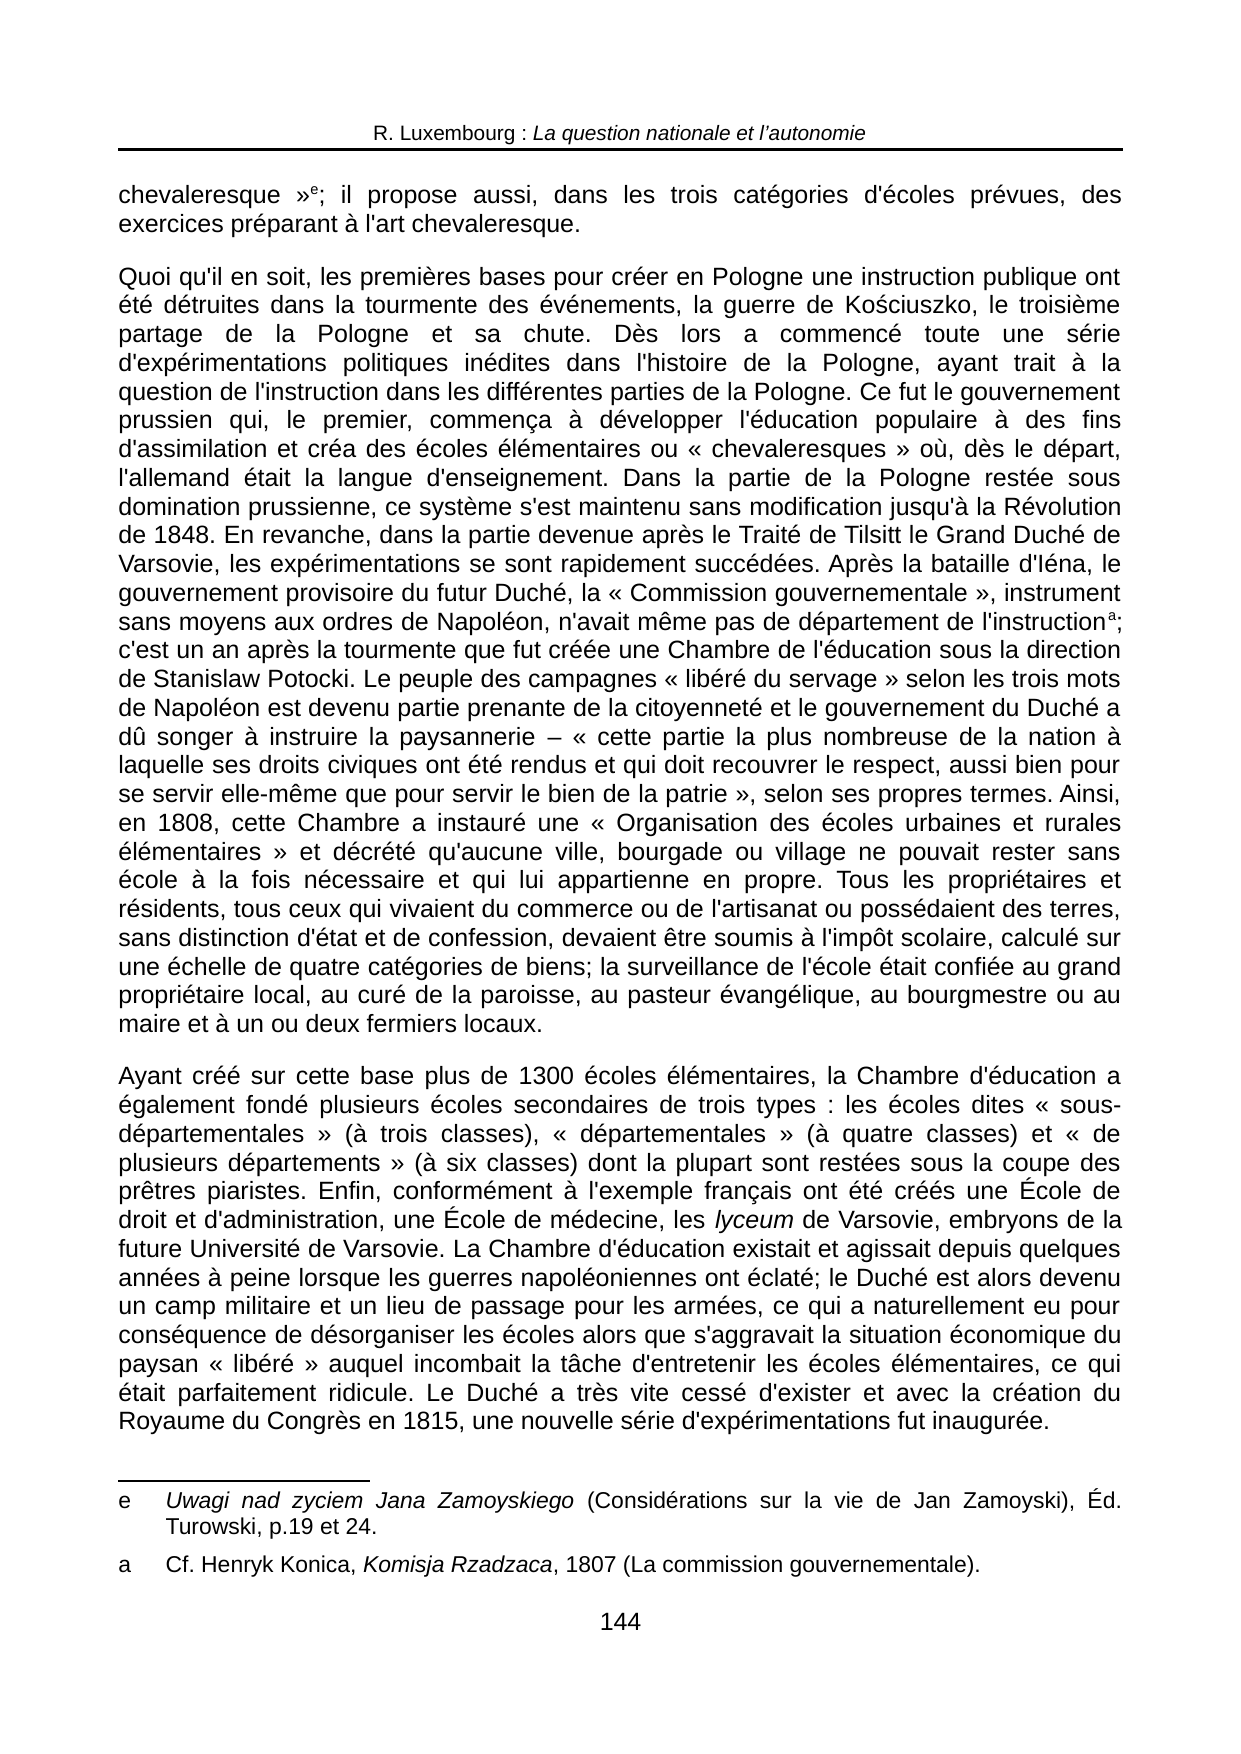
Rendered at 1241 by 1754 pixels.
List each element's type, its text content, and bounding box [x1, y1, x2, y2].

text Quoi qu'il en soit, les premières bases pour créer en Pologne une instruction publique ont été détruites dans la tourmente des événements, la guerre de Kościuszko, le troisième partage de la Pologne et sa chute. Dès lors a commencé toute une série d'expérimentations politiques inédites dans l'histoire de la Pologne, ayant trait à la question de l'instruction dans les différentes parties de la Pologne. Ce fut le gouvernement prussien qui, le premier, commença à développer l'éducation populaire à des fins d'assimilation et créa des écoles élémentaires ou « chevaleresques » où, dès le départ, l'allemand était la langue d'enseignement. Dans la partie de la Pologne restée sous domination prussienne, ce système s'est maintenu sans modification jusqu'à la Révolution de 1848. En revanche, dans la partie devenue après le Traité de Tilsitt le Grand Duché de Varsovie, les expérimentations se sont rapidement succédées. Après la bataille d'Iéna, le gouvernement provisoire du futur Duché, la « Commission gouvernementale », instrument sans moyens aux ordres de Napoléon, n'avait même pas de département de l'instruction; c'est un an après la tourmente que fut créée une Chambre de l'éducation sous la direction de Stanislaw Potocki. Le peuple des campagnes « libéré du servage » selon les trois mots de Napoléon est devenu partie prenante de la citoyenneté et le gouvernement du Duché a dû songer à instruire la paysannerie – « cette partie la plus nombreuse de la nation à laquelle ses droits civiques ont été rendus et qui doit recouvrer le respect, aussi bien pour se servir elle-même que pour servir le bien de la patrie », selon ses propres termes. Ainsi, en 1808, cette Chambre a instauré une « Organisation des écoles urbaines et rurales élémentaires » et décrété qu'aucune ville, bourgade ou village ne pouvait rester sans école à la fois nécessaire et qui lui appartienne en propre. Tous les propriétaires et résidents, tous ceux qui vivaient du commerce ou de l'artisanat ou possédaient des terres, sans distinction d'état et de confession, devaient être soumis à l'impôt scolaire, calculé sur une échelle de quatre catégories de biens; la surveillance de l'école était confiée au grand propriétaire local, au curé de la paroisse, au pasteur évangélique, au bourgmestre ou au maire et à un ou deux fermiers locaux. [118, 262, 1123, 1038]
text Cf. Henryk Konica, Komisja Rzadzaca, 1807 (La commission gouvernementale). [118, 1551, 1123, 1578]
text Ayant créé sur cette base plus de 1300 écoles élémentaires, la Chambre d'éducation a également fondé plusieurs écoles secondaires de trois types : les écoles dites « sous-départementales » (à trois classes), « départementales » (à quatre classes) et « de plusieurs départements » (à six classes) dont la plupart sont restées sous la coupe des prêtres piaristes. Enfin, conformément à l'exemple français ont été créés une École de droit et d'administration, une École de médecine, les lyceum de Varsovie, embryons de la future Université de Varsovie. La Chambre d'éducation existait et agissait depuis quelques années à peine lorsque les guerres napoléoniennes ont éclaté; le Duché est alors devenu un camp militaire et un lieu de passage pour les armées, ce qui a naturellement eu pour conséquence de désorganiser les écoles alors que s'aggravait la situation économique du paysan « libéré » auquel incombait la tâche d'entretenir les écoles élémentaires, ce qui était parfaitement ridicule. Le Duché a très vite cessé d'exister et avec la création du Royaume du Congrès en 1815, une nouvelle série d'expérimentations fut inaugurée. [118, 1061, 1123, 1435]
text chevaleresque »; il propose aussi, dans les trois catégories d'écoles prévues, des exercices préparant à l'art chevaleresque. [118, 181, 1123, 238]
text Uwagi nad zyciem Jana Zamoyskiego (Considérations sur la vie de Jan Zamoyski), Éd. Turowski, p.19 et 24. [118, 1487, 1123, 1539]
